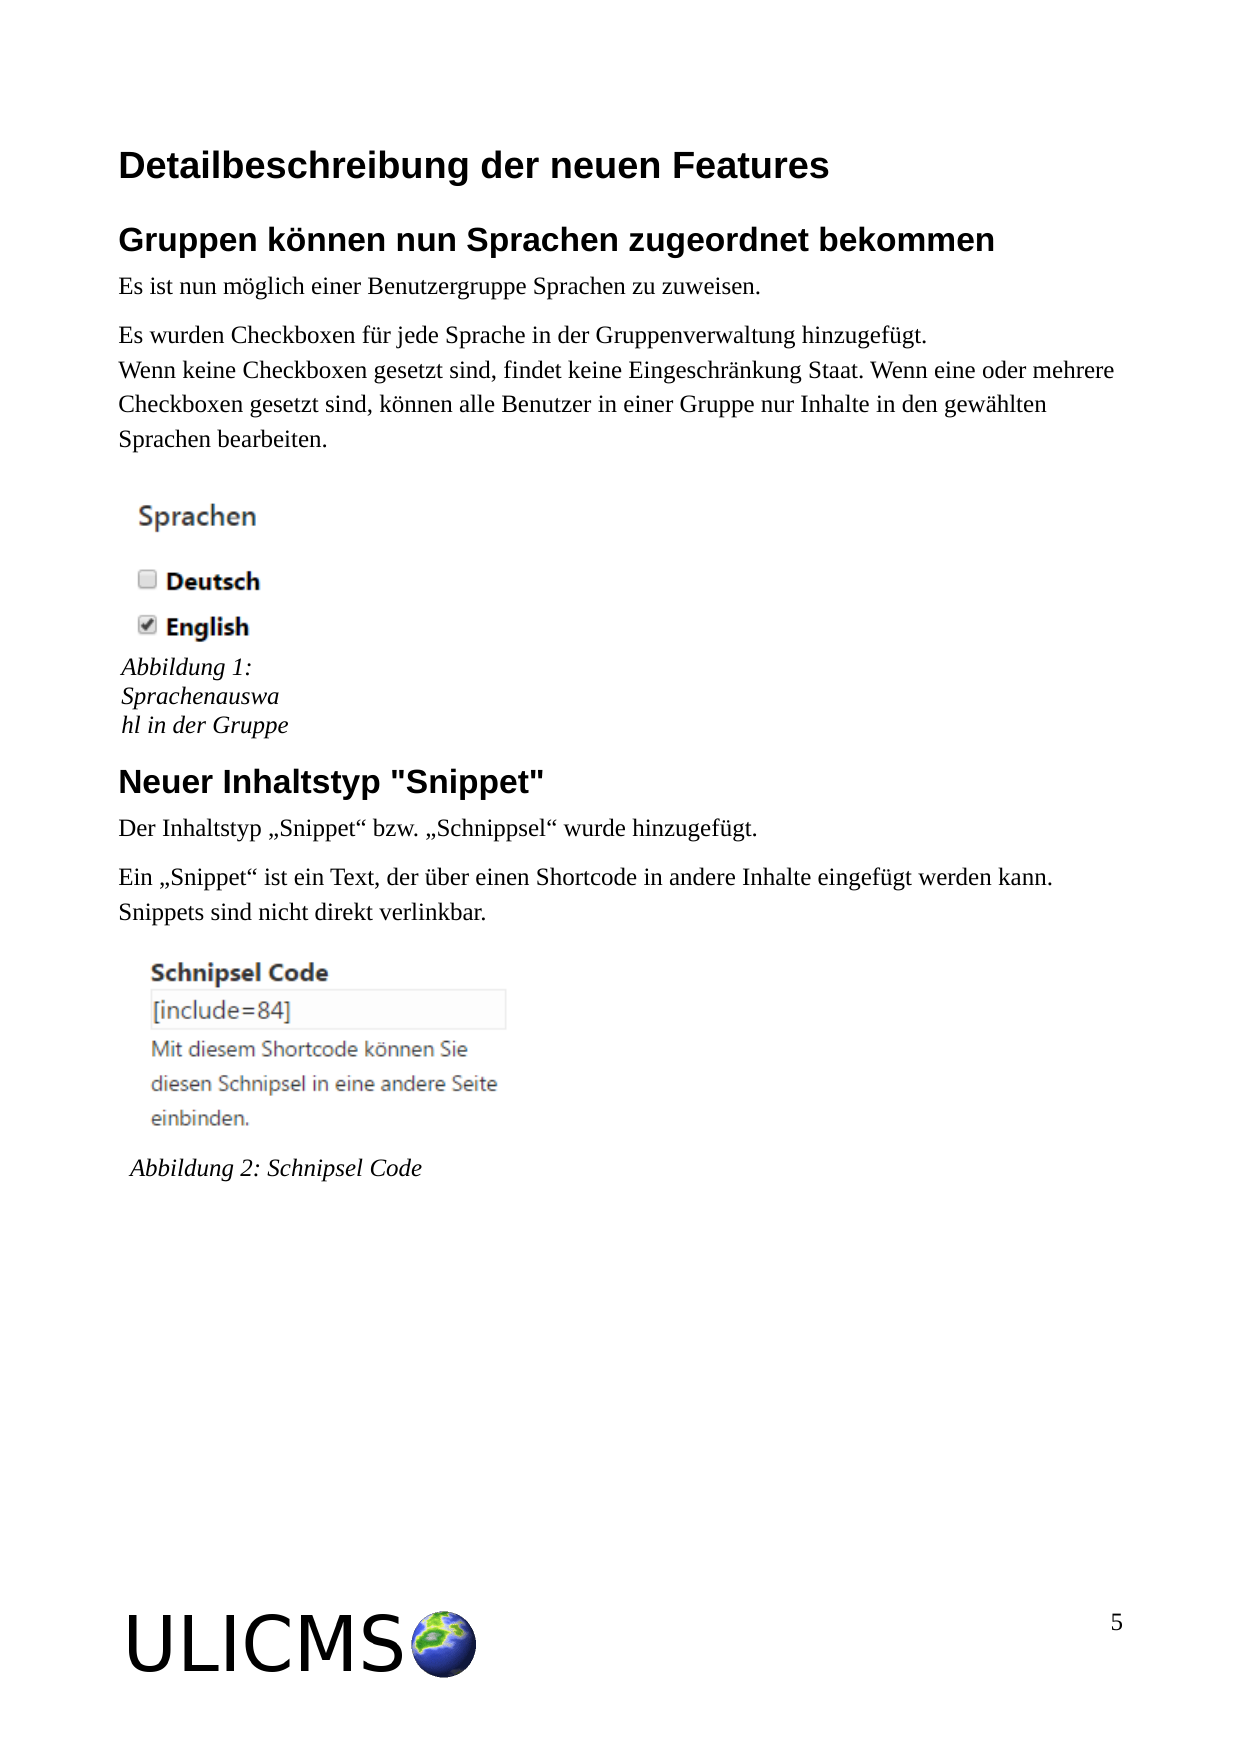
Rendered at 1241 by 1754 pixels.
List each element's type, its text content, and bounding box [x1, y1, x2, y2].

subtitle Detailbeschreibung der neuen Features [118, 143, 1123, 187]
subtitle Neuer Inhaltstyp "Snippet" [118, 762, 1123, 801]
picture [121, 493, 292, 653]
text Der Inhaltstyp „Snippet“ bzw. „Schnippsel“ wurde hinzugefügt. [118, 813, 1123, 842]
picture [118, 1607, 479, 1681]
text Abbildung 1: Sprachenauswahl in der Gruppe [121, 653, 292, 739]
text Es ist nun möglich einer Benutzergruppe Sprachen zu zuweisen. [118, 271, 1123, 300]
picture [129, 950, 524, 1154]
text Abbildung 2: Schnipsel Code [130, 1154, 523, 1182]
text Ein „Snippet“ ist ein Text, der über einen Shortcode in andere Inhalte eingefügt werden kann. Snippets sind nicht direkt verlinkbar. [118, 862, 1123, 925]
subtitle Gruppen können nun Sprachen zugeordnet bekommen [118, 220, 1123, 259]
text Es wurden Checkboxen für jede Sprache in der Gruppenverwaltung hinzugefügt. Wenn keine Checkboxen gesetzt sind, findet keine Eingeschränkung Staat. Wenn eine oder mehrere Checkboxen gesetzt sind, können alle Benutzer in einer Gruppe nur Inhalte in den gewählten Sprachen bearbeiten. [118, 320, 1123, 452]
